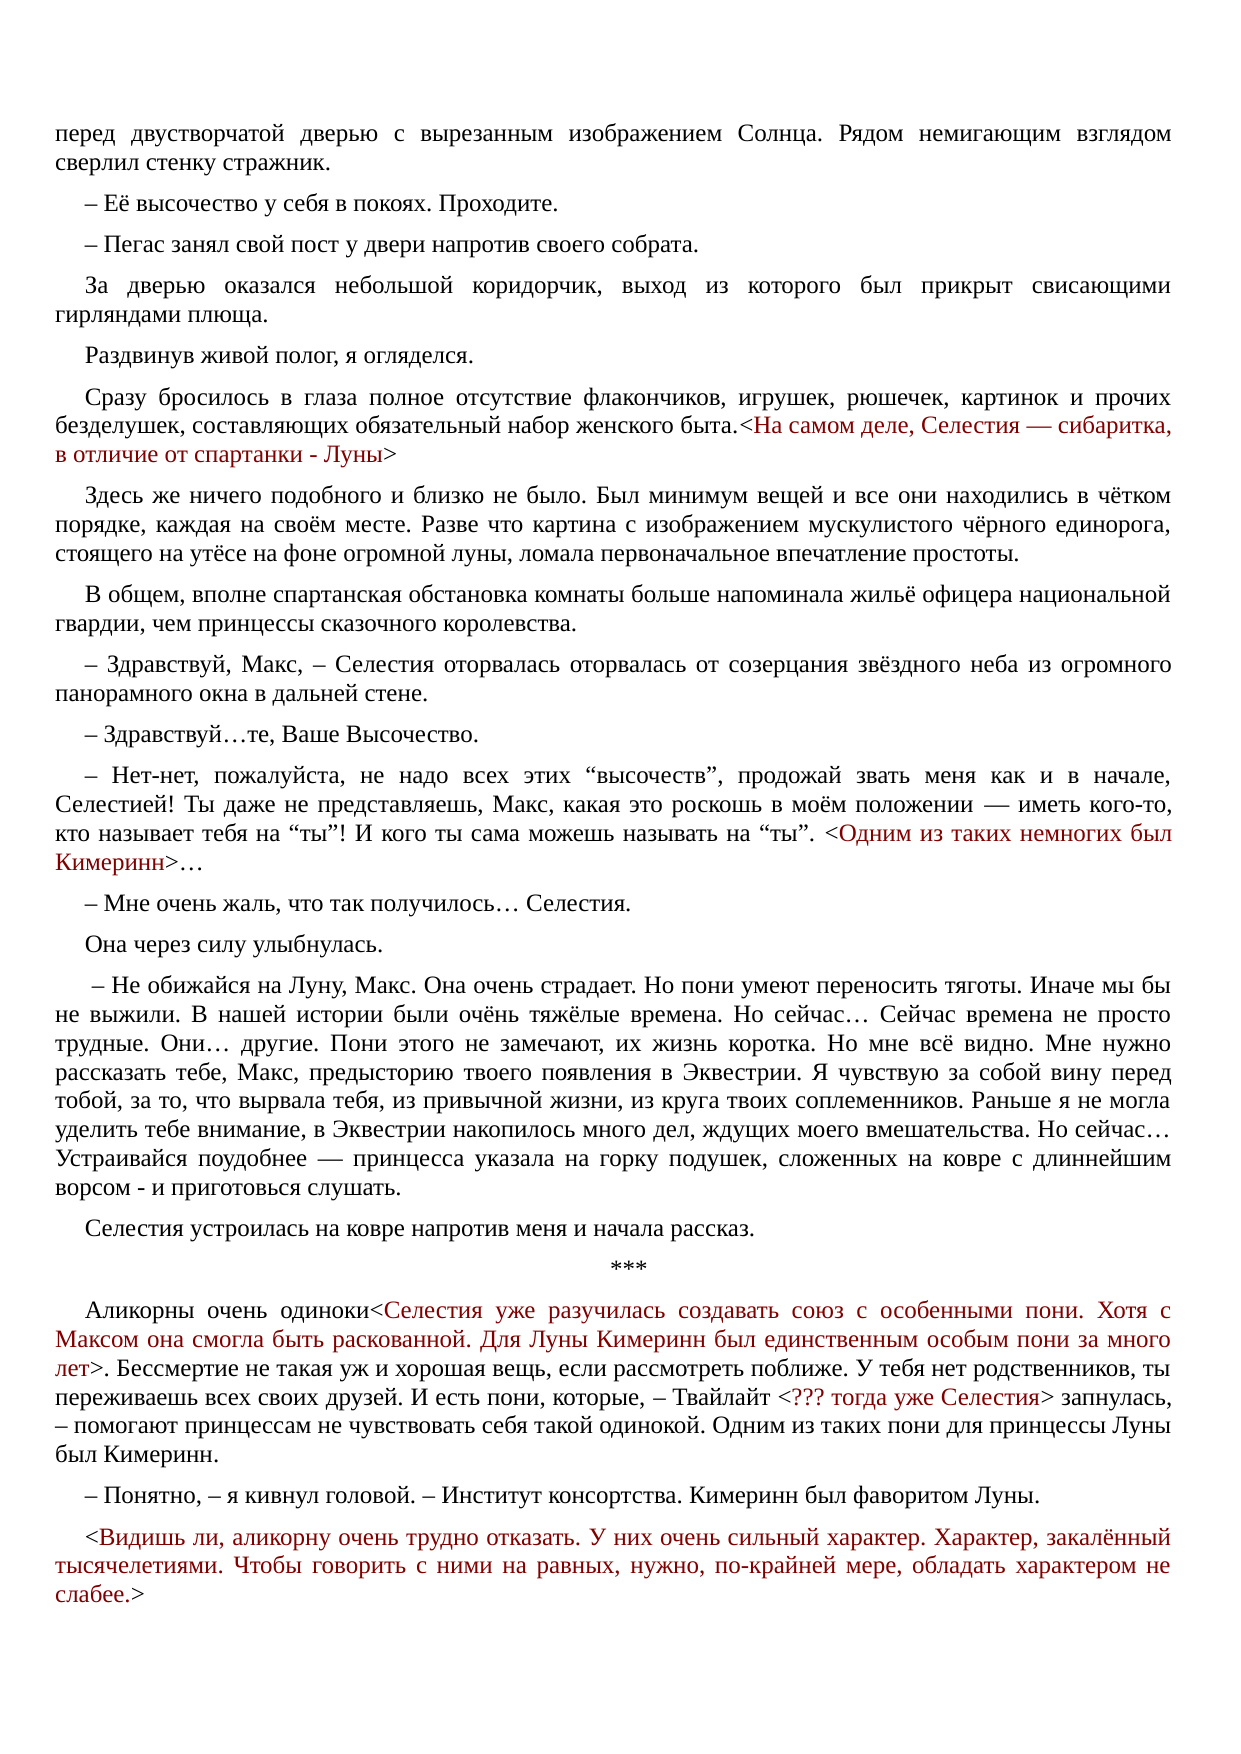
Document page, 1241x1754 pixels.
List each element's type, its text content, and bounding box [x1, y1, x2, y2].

text – Её высочество у себя в покоях. Проходите. [55, 188, 1172, 217]
text В общем, вполне спартанская обстановка комнаты больше напоминала жильё офицера национальной гвардии, чем принцессы сказочного королевства. [55, 579, 1172, 637]
text Сразу бросилось в глаза полное отсутствие флакончиков, игрушек, рюшечек, картинок и прочих безделушек, составляющих обязательный набор женского быта.<На самом деле, Селестия — сибаритка, в отличие от спартанки - Луны> [55, 382, 1172, 468]
text – Здравствуй…те, Ваше Высочество. [55, 719, 1172, 748]
text – Понятно, – я кивнул головой. – Институт консортства. Кимеринн был фаворитом Луны. [55, 1481, 1172, 1509]
text Здесь же ничего подобного и близко не было. Был минимум вещей и все они находились в чётком порядке, каждая на своём месте. Разве что картина с изображением мускулистого чёрного единорога, стоящего на утёсе на фоне огромной луны, ломала первоначальное впечатление простоты. [55, 481, 1172, 567]
text Аликорны очень одиноки<Селестия уже разучилась создавать союз с особенными пони. Хотя с Максом она смогла быть раскованной. Для Луны Кимеринн был единственным особым пони за много лет>. Бессмертие не такая уж и хорошая вещь, если рассмотреть поближе. У тебя нет родственников, ты переживаешь всех своих друзей. И есть пони, которые, – Твайлайт <??? тогда уже Селестия> запнулась, – помогают принцессам не чувствовать себя такой одинокой. Одним из таких пони для принцессы Луны был Кимеринн. [55, 1296, 1172, 1468]
text За дверью оказался небольшой коридорчик, выход из которого был прикрыт свисающими гирляндами плюща. [55, 271, 1172, 328]
text <Видишь ли, аликорну очень трудно отказать. У них очень сильный характер. Характер, закалённый тысячелетиями. Чтобы говорить с ними на равных, нужно, по-крайней мере, обладать характером не слабее.> [55, 1522, 1172, 1608]
text перед двустворчатой дверью с вырезанным изображением Солнца. Рядом немигающим взглядом сверлил стенку стражник. [55, 118, 1172, 176]
text – Здравствуй, Макс, – Селестия оторвалась оторвалась от созерцания звёздного неба из огромного панорамного окна в дальней стене. [55, 649, 1172, 707]
text Селестия устроилась на ковре напротив меня и начала рассказ. [55, 1213, 1172, 1242]
text – Не обижайся на Луну, Макс. Она очень страдает. Но пони умеют переносить тяготы. Иначе мы бы не выжили. В нашей истории были очёнь тяжёлые времена. Но сейчас… Сейчас времена не просто трудные. Они… другие. Пони этого не замечают, их жизнь коротка. Но мне всё видно. Мне нужно рассказать тебе, Макс, предысторию твоего появления в Эквестрии. Я чувствую за собой вину перед тобой, за то, что вырвала тебя, из привычной жизни, из круга твоих соплеменников. Раньше я не могла уделить тебе внимание, в Эквестрии накопилось много дел, ждущих моего вмешательства. Но сейчас… Устраивайся поудобнее — принцесса указала на горку подушек, сложенных на ковре с длиннейшим ворсом - и приготовься слушать. [55, 971, 1172, 1201]
text Она через силу улыбнулась. [55, 929, 1172, 958]
text – Пегас занял свой пост у двери напротив своего собрата. [55, 229, 1172, 258]
text – Мне очень жаль, что так получилось… Селестия. [55, 888, 1172, 917]
text – Нет-нет, пожалуйста, не надо всех этих “высочеств”, продожай звать меня как и в начале, Селестией! Ты даже не представляешь, Макс, какая это роскошь в моём положении — иметь кого-то, кто называет тебя на “ты”! И кого ты сама можешь называть на “ты”. <Одним из таких немногих был Кимеринн>… [55, 761, 1172, 876]
text *** [55, 1254, 1172, 1283]
text Раздвинув живой полог, я огляделся. [55, 341, 1172, 369]
